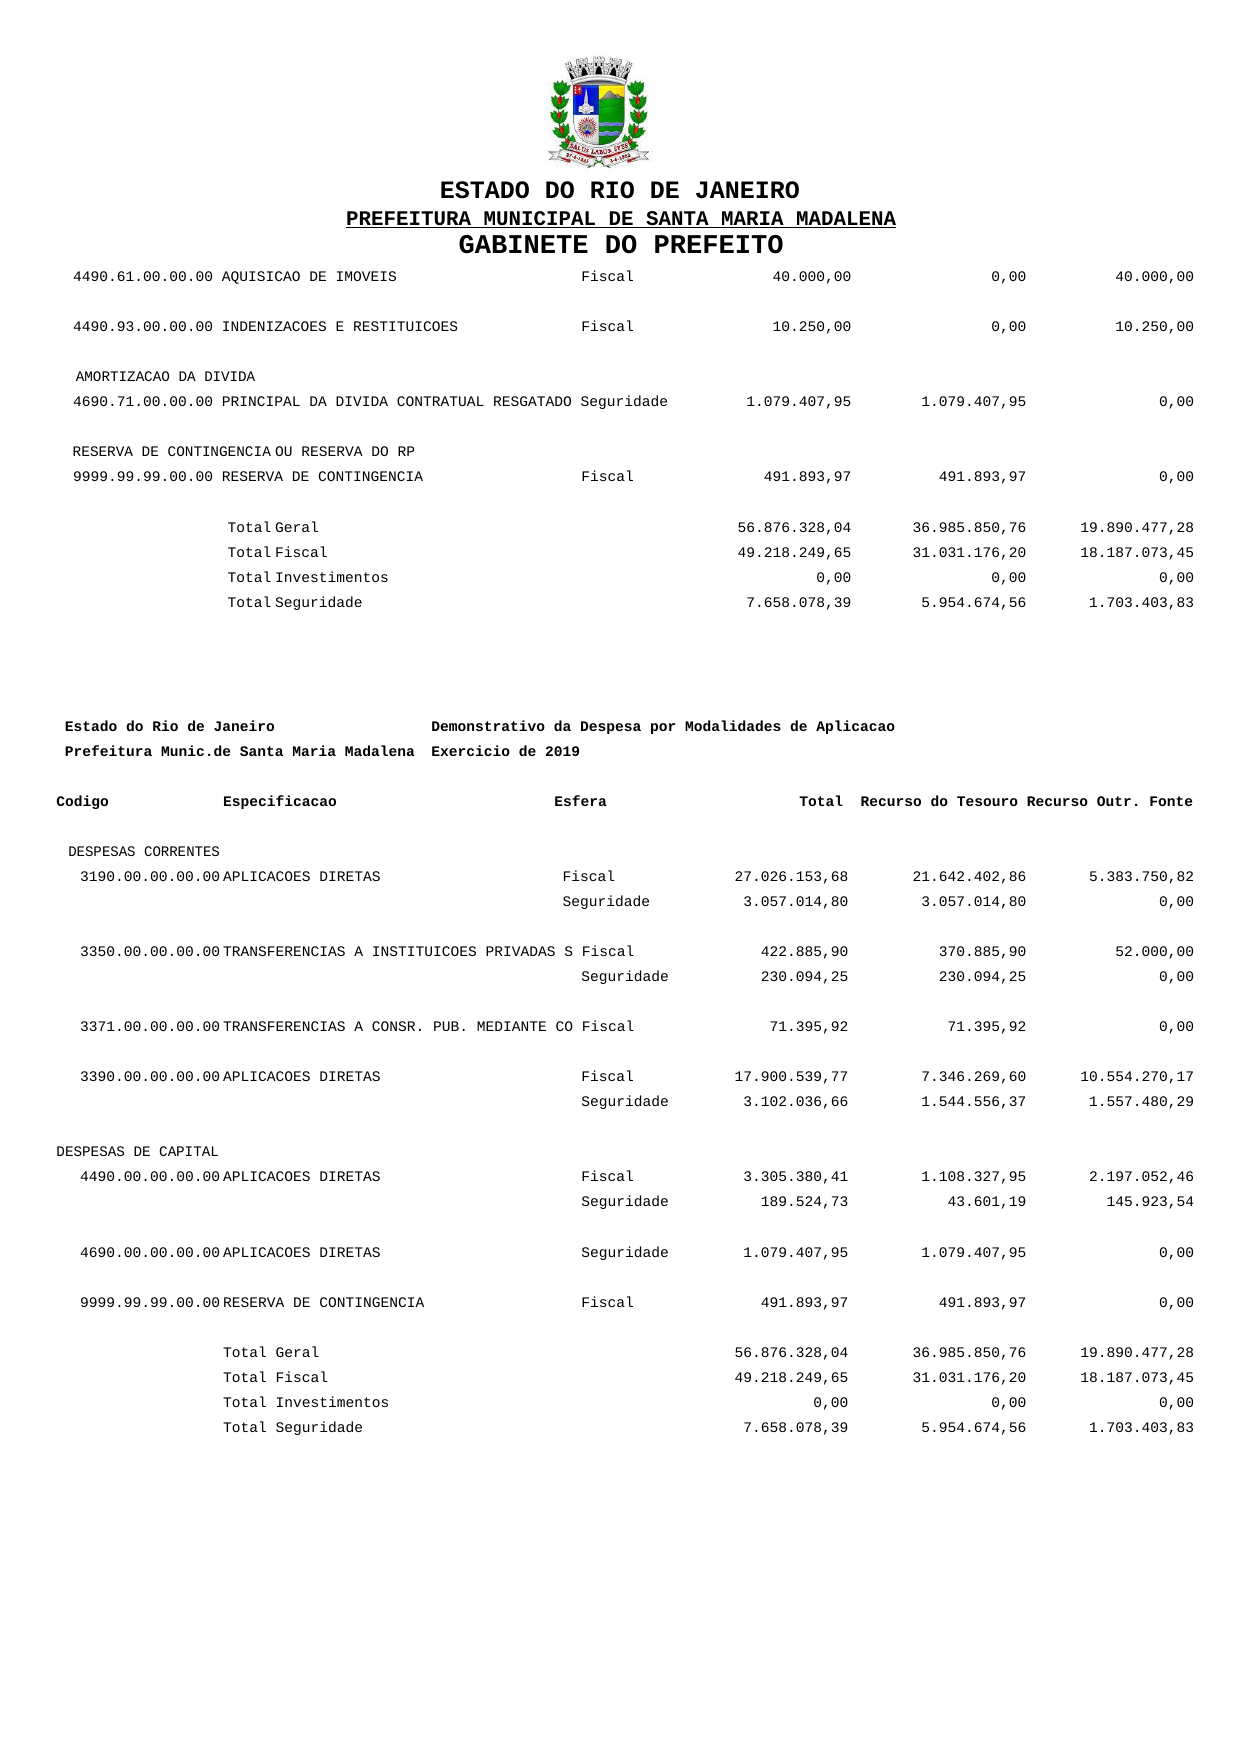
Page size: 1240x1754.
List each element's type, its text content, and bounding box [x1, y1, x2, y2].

table_cell RESERVA DE CONTINGENCIA [223, 1260, 427, 1310]
table_cell Seguridade [427, 1185, 698, 1210]
table_cell 7.658.078,39 [698, 1410, 848, 1435]
table_cell Geral [271, 485, 331, 535]
table_cell [427, 1360, 698, 1385]
table_cell 18.187.073,45 [1050, 1360, 1194, 1385]
table_cell [223, 1085, 427, 1110]
table_cell 4690.71.00.00.00 PRINCIPAL DA [65, 385, 331, 410]
table_cell 3.102.036,66 [698, 1085, 848, 1110]
table_cell Fiscal [427, 1160, 698, 1185]
table_header 4490.61.00.00.00 AQUISICAO DE [65, 269, 331, 285]
table_cell [1050, 410, 1194, 460]
table_cell [223, 885, 427, 910]
table_cell 0,00 [1050, 385, 1194, 410]
table_cell 31.031.176,20 [873, 535, 1050, 560]
table_cell [848, 811, 1050, 860]
table_cell Fiscal [519, 285, 698, 335]
table_cell [873, 335, 1050, 385]
table_cell 3350.00.00.00.00 [56, 910, 223, 960]
table_cell Seguridade [271, 585, 519, 610]
table_cell RESERVA DE CONTINGENCIA [65, 410, 271, 460]
table_cell [519, 485, 698, 535]
table_cell Total Investimentos [223, 1385, 427, 1410]
table_cell 71.395,92 [848, 985, 1050, 1035]
table_cell [56, 1310, 223, 1360]
table_cell 0,00 [1050, 1210, 1194, 1260]
table_cell APLICACOES DIRETAS [223, 1035, 427, 1085]
table_cell 3371.00.00.00.00 [56, 985, 223, 1035]
text ESTADO DO RIO DE JANEIRO [439, 178, 1194, 206]
table_cell 4490.00.00.00.00 [56, 1160, 223, 1185]
table_cell [519, 410, 698, 460]
table_cell TRANSFERENCIAS A CONSR. PUB. MEDIANTE CO Fiscal [223, 985, 698, 1035]
table_cell 0,00 [1050, 985, 1194, 1035]
table_cell 49.218.249,65 [698, 1360, 848, 1385]
table_header 40.000,00 [698, 269, 873, 285]
table_cell 0,00 [1050, 1385, 1194, 1410]
table_cell 9999.99.99.00.00 [56, 1260, 223, 1310]
table_cell 0,00 [873, 560, 1050, 585]
table_header [1050, 719, 1194, 736]
table_cell 1.544.556,37 [848, 1085, 1050, 1110]
table_cell 491.893,97 [873, 460, 1050, 485]
table_cell 7.346.269,60 [848, 1035, 1050, 1085]
table_cell OU RESERVA DO RP [271, 410, 519, 460]
table_cell DIVIDA CONTRATUAL RESGATADO Seguridade [331, 385, 698, 410]
table_cell [223, 960, 427, 985]
text PREFEITURA MUNICIPAL DE SANTA MARIA MADALENA [346, 206, 1194, 230]
table_cell 0,00 [698, 560, 873, 585]
table_cell [331, 335, 519, 385]
table_cell Fiscal [271, 535, 331, 560]
table_cell [56, 1385, 223, 1410]
table_cell 230.094,25 [698, 960, 848, 985]
table_cell [519, 560, 698, 585]
table_cell 43.601,19 [848, 1185, 1050, 1210]
table_cell 1.079.407,95 [698, 1210, 848, 1260]
table_cell [427, 1410, 698, 1435]
table_cell [1050, 335, 1194, 385]
table_cell 189.524,73 [698, 1185, 848, 1210]
table_cell 0,00 [1050, 560, 1194, 585]
table_cell [698, 410, 873, 460]
table_cell 7.658.078,39 [698, 585, 873, 610]
table_cell Prefeitura Munic.de Santa Maria Madalena [56, 736, 427, 761]
table_cell APLICACOES DIRETAS [223, 1210, 427, 1260]
table_cell Total [65, 485, 271, 535]
table_cell Seguridade [427, 1210, 698, 1260]
table_cell 10.250,00 [1050, 285, 1194, 335]
table_cell [223, 811, 427, 860]
table_cell 491.893,97 [698, 460, 873, 485]
table_cell 10.554.270,17 [1050, 1035, 1194, 1085]
table_cell 1.703.403,83 [1050, 585, 1194, 610]
table_header Fiscal [519, 269, 698, 285]
table_cell 3.057.014,80 [848, 885, 1050, 910]
table_cell [56, 1360, 223, 1385]
table_cell 19.890.477,28 [1050, 485, 1194, 535]
table_cell [427, 1110, 698, 1160]
table_cell 3190.00.00.00.00 [56, 860, 223, 885]
table_cell [848, 1110, 1050, 1160]
table_header Demonstrativo da Despesa por Modalidades de Aplicacao [427, 719, 1050, 736]
table_cell 422.885,90 [698, 910, 848, 960]
table_cell 56.876.328,04 [698, 1310, 848, 1360]
table_cell Total Fiscal [223, 1360, 427, 1385]
table_cell 71.395,92 [698, 985, 848, 1035]
table_cell Exercicio de 2019 [427, 736, 698, 761]
table_cell Esfera [427, 761, 698, 811]
table_cell [848, 736, 1050, 761]
table_cell Seguridade [427, 885, 698, 910]
table_header 40.000,00 [1050, 269, 1194, 285]
table_cell 491.893,97 [848, 1260, 1050, 1310]
table_cell 5.954.674,56 [873, 585, 1050, 610]
table_cell 0,00 [698, 1385, 848, 1410]
table_cell Fiscal [519, 460, 698, 485]
table_header IMOVEIS [331, 269, 519, 285]
table_cell Total [698, 761, 848, 811]
table_cell 4690.00.00.00.00 [56, 1210, 223, 1260]
table_cell [427, 1310, 698, 1360]
table_cell Fiscal [427, 860, 698, 885]
table_cell 1.108.327,95 [848, 1160, 1050, 1185]
table_cell [519, 535, 698, 560]
table_cell E RESTITUICOES [331, 285, 519, 335]
table_cell 1.079.407,95 [848, 1210, 1050, 1260]
table_cell [1050, 736, 1194, 761]
table_cell Fiscal [427, 1035, 698, 1085]
table_cell 5.383.750,82 [1050, 860, 1194, 885]
table_cell [698, 736, 848, 761]
table_cell [56, 1185, 223, 1210]
table_cell APLICACOES DIRETAS [223, 860, 427, 885]
table_cell 17.900.539,77 [698, 1035, 848, 1085]
table_cell [698, 1110, 848, 1160]
table_cell 31.031.176,20 [848, 1360, 1050, 1385]
table_cell 1.079.407,95 [873, 385, 1050, 410]
table_cell [519, 335, 698, 385]
table_cell [56, 960, 223, 985]
table_cell 0,00 [1050, 460, 1194, 485]
table_cell Total Seguridade [223, 1410, 427, 1435]
table_cell AMORTIZACAO DA DIVIDA [65, 335, 271, 385]
table_cell [56, 885, 223, 910]
table_cell Total Geral [223, 1310, 427, 1360]
table_cell 0,00 [1050, 1260, 1194, 1310]
table_cell [56, 1085, 223, 1110]
table_cell [427, 811, 698, 860]
table_cell Fiscal [427, 1260, 698, 1310]
table_cell Recurso do Tesouro Recurso Outr. Fonte [848, 761, 1194, 811]
table_cell [1050, 811, 1194, 860]
table_cell DESPESAS DE CAPITAL [56, 1110, 223, 1160]
table_cell 491.893,97 [698, 1260, 848, 1310]
table_cell 9999.99.99.00.00 RESERVA DE CONTINGENCIA [65, 460, 519, 485]
table_header Estado do Rio de Janeiro [56, 719, 427, 736]
table_cell Codigo [56, 761, 223, 811]
table_cell Seguridade [427, 960, 698, 985]
table_cell [873, 410, 1050, 460]
table_cell 0,00 [873, 285, 1050, 335]
table_cell 56.876.328,04 [698, 485, 873, 535]
table_cell 0,00 [1050, 960, 1194, 985]
table_cell Seguridade [427, 1085, 698, 1110]
table_cell Total [65, 560, 271, 585]
table_cell [1050, 1110, 1194, 1160]
table_cell 1.079.407,95 [698, 385, 873, 410]
table_cell 230.094,25 [848, 960, 1050, 985]
table_cell 1.557.480,29 [1050, 1085, 1194, 1110]
table_cell [698, 811, 848, 860]
table_cell 0,00 [848, 1385, 1050, 1410]
table_cell [271, 335, 331, 385]
text GABINETE DO PREFEITO [458, 230, 1194, 260]
table_cell 52.000,00 [1050, 910, 1194, 960]
table_cell TRANSFERENCIAS A INSTITUICOES PRIVADAS S Fiscal [223, 910, 698, 960]
table_cell Total [65, 585, 271, 610]
table_cell DESPESAS CORRENTES [56, 811, 223, 860]
table_cell 36.985.850,76 [873, 485, 1050, 535]
table_cell 5.954.674,56 [848, 1410, 1050, 1435]
table_cell [698, 335, 873, 385]
table_cell [331, 535, 519, 560]
table_cell [223, 1185, 427, 1210]
table_header 0,00 [873, 269, 1050, 285]
table_cell 370.885,90 [848, 910, 1050, 960]
table_cell 49.218.249,65 [698, 535, 873, 560]
table_cell [331, 485, 519, 535]
table_cell Especificacao [223, 761, 427, 811]
table_cell 2.197.052,46 [1050, 1160, 1194, 1185]
table_cell 0,00 [1050, 885, 1194, 910]
table_cell 145.923,54 [1050, 1185, 1194, 1210]
table_cell 36.985.850,76 [848, 1310, 1050, 1360]
table_cell APLICACOES DIRETAS [223, 1160, 427, 1185]
table_cell 27.026.153,68 [698, 860, 848, 885]
table_cell 18.187.073,45 [1050, 535, 1194, 560]
table_cell 21.642.402,86 [848, 860, 1050, 885]
table_cell [56, 1410, 223, 1435]
table_cell 3.057.014,80 [698, 885, 848, 910]
table_cell 3390.00.00.00.00 [56, 1035, 223, 1085]
table_cell 1.703.403,83 [1050, 1410, 1194, 1435]
table_cell [519, 585, 698, 610]
table_cell [427, 1385, 698, 1410]
table_cell 4490.93.00.00.00 INDENIZACOES [65, 285, 331, 335]
table_cell Total [65, 535, 271, 560]
table_cell Investimentos [271, 560, 519, 585]
table_cell [223, 1110, 427, 1160]
table_cell 19.890.477,28 [1050, 1310, 1194, 1360]
table_cell 3.305.380,41 [698, 1160, 848, 1185]
table_cell 10.250,00 [698, 285, 873, 335]
